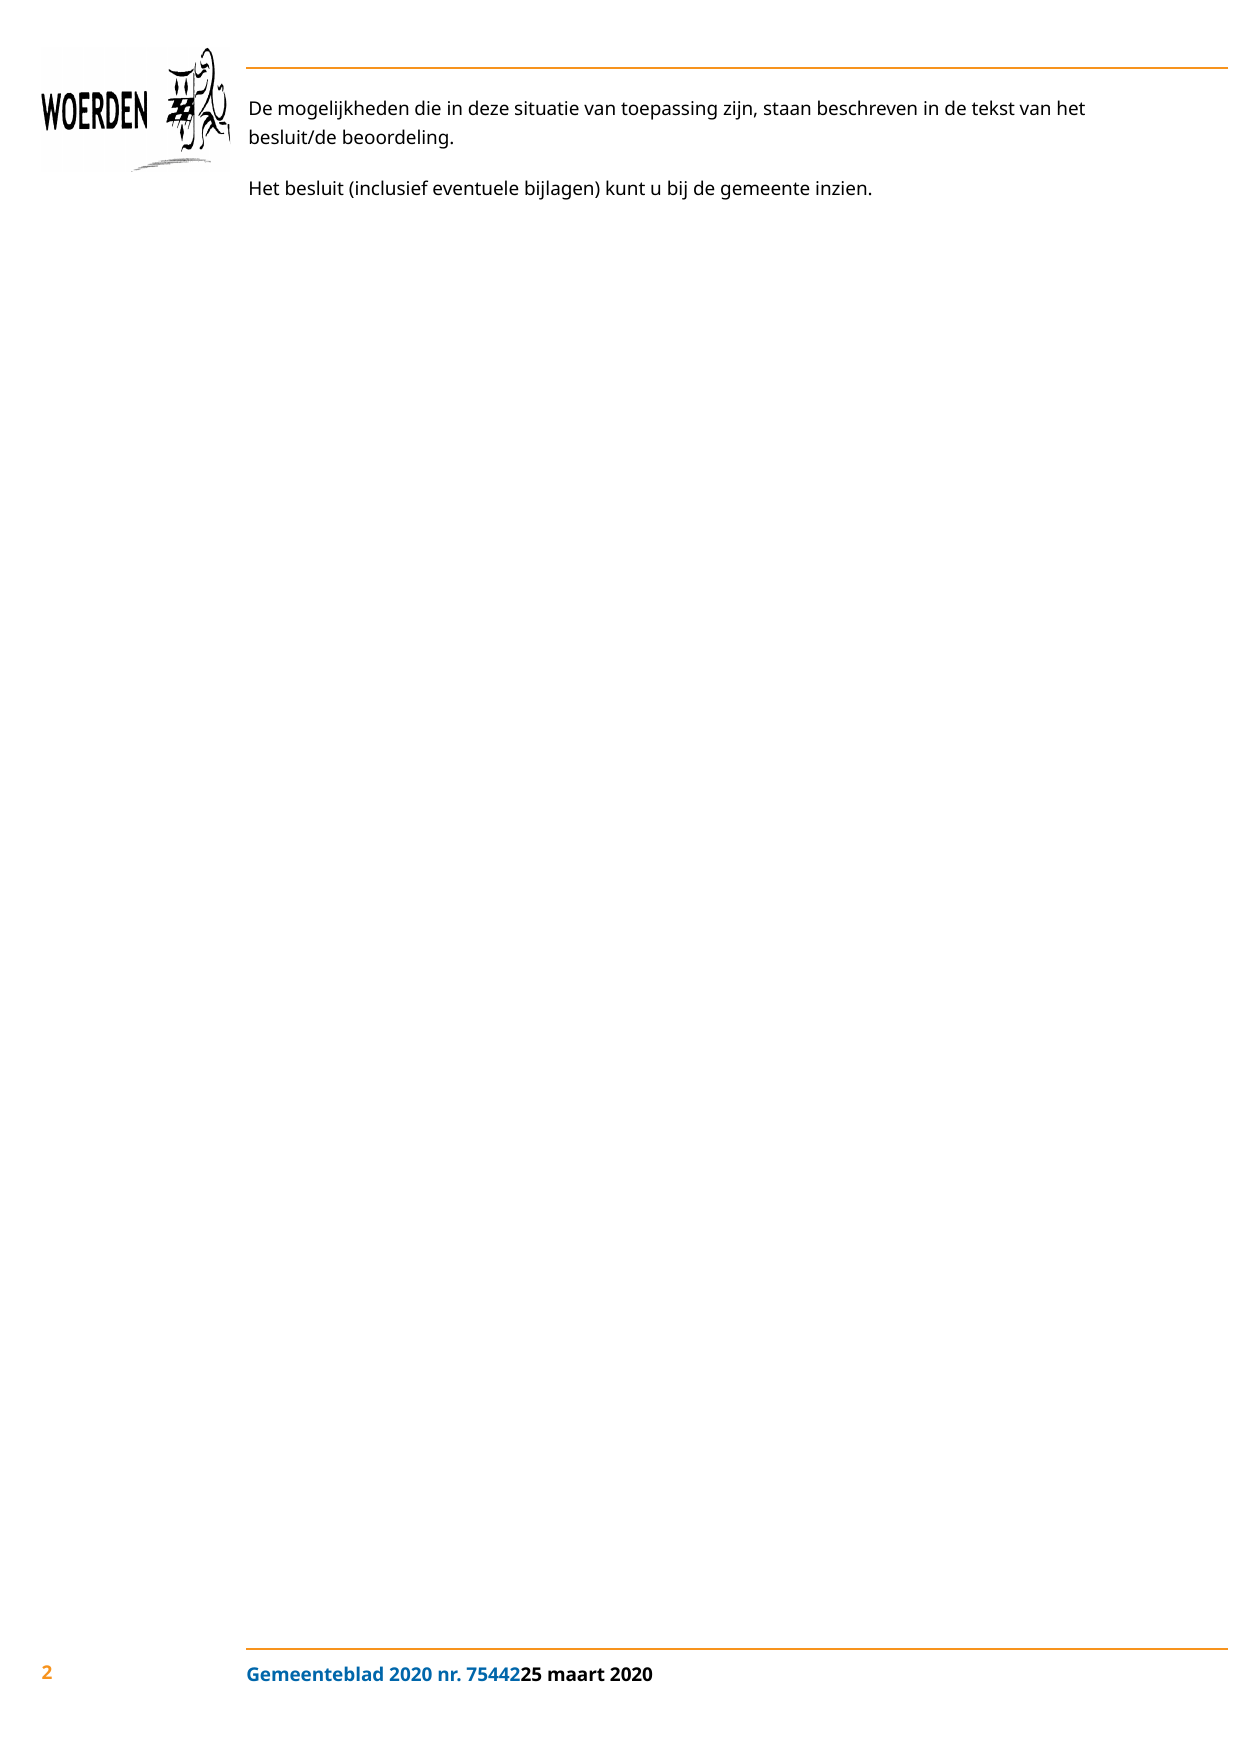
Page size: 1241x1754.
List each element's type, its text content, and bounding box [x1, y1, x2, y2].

text Het besluit (inclusief eventuele bijlagen) kunt u bij de gemeente inzien. [248, 175, 1152, 201]
text De mogelijkheden die in deze situatie van toepassing zijn, staan beschreven in de tekst van het besluit/de beoordeling. [248, 95, 1152, 150]
picture [41, 47, 231, 172]
